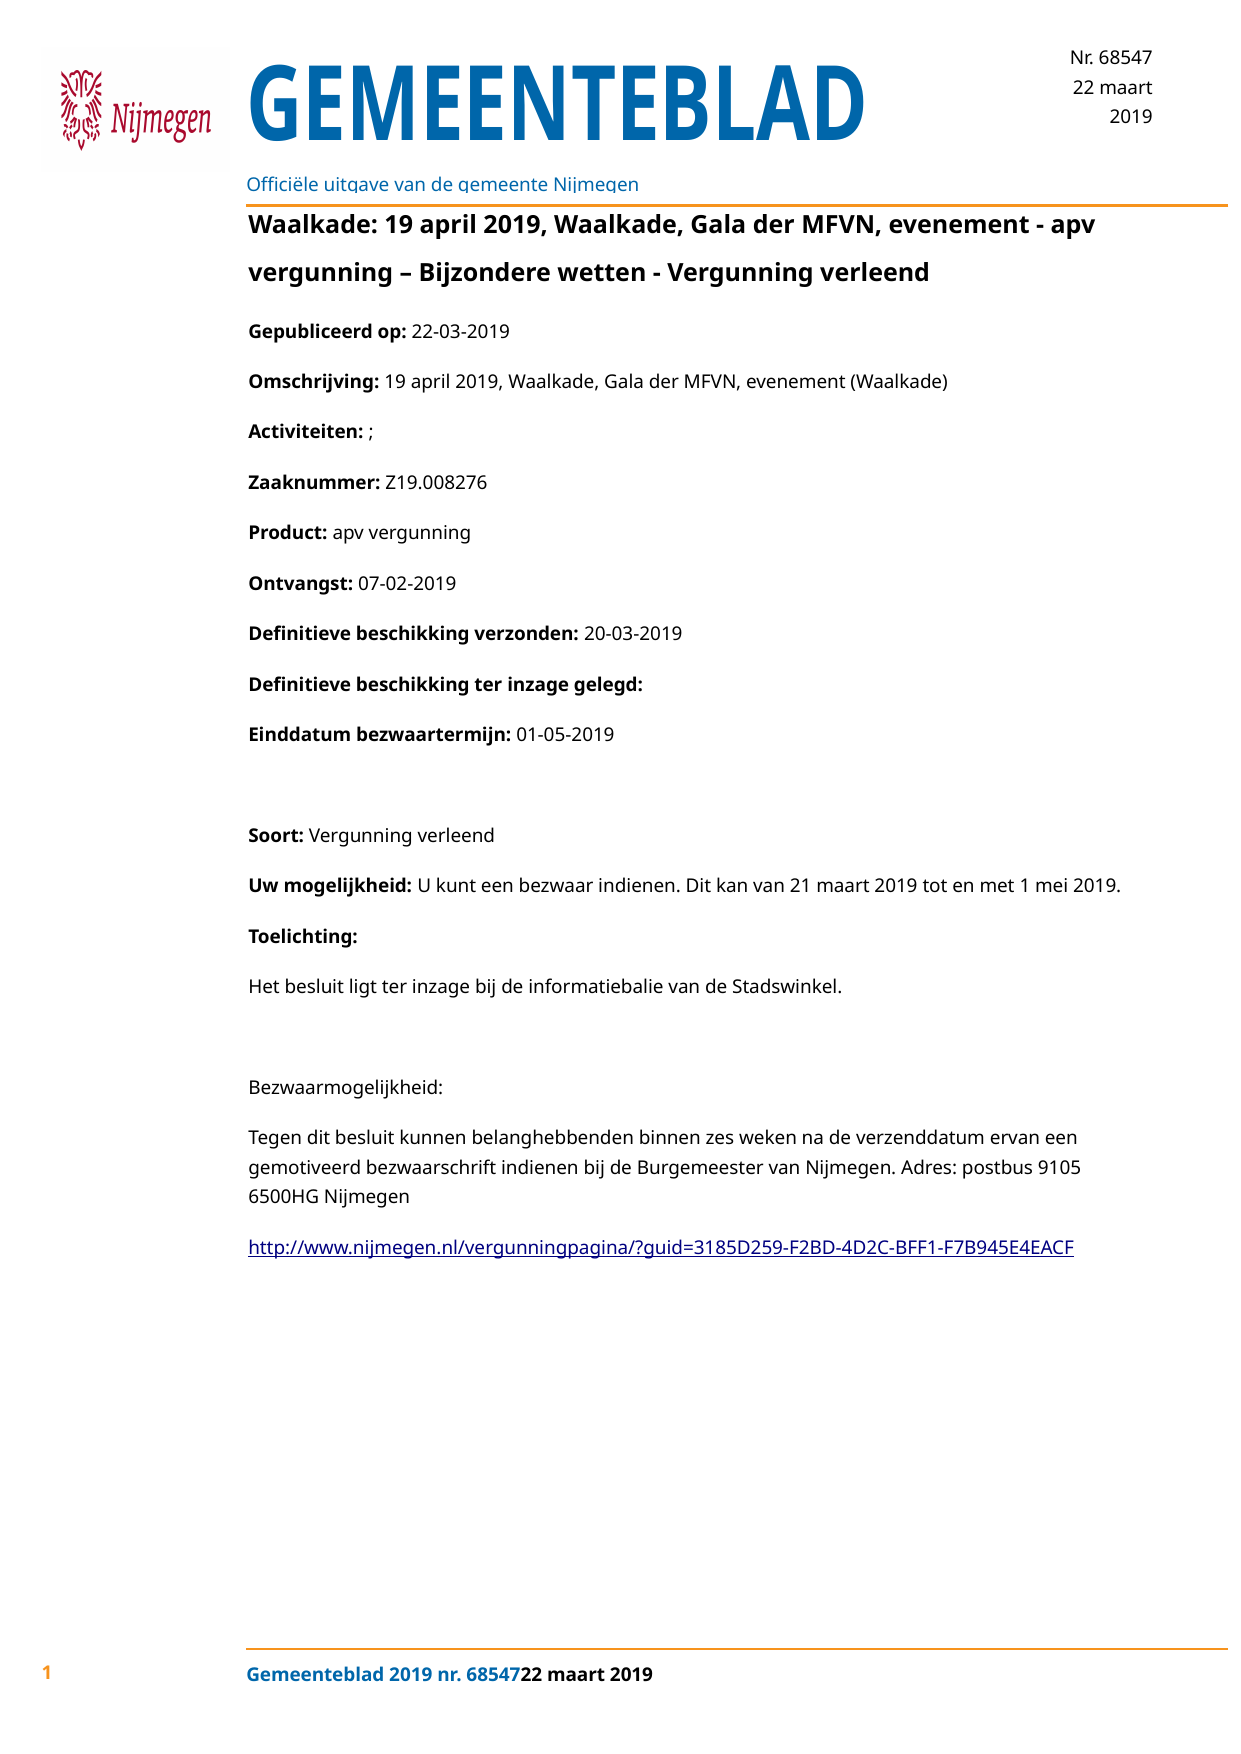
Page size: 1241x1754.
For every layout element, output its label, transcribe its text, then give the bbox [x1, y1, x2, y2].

text Ontvangst: 07-02-2019 [248, 570, 1152, 596]
text Omschrijving: 19 april 2019, Waalkade, Gala der MFVN, evenement (Waalkade) [248, 368, 1152, 394]
text Toelichting: [248, 923, 1152, 949]
text Bezwaarmogelijkheid: [248, 1074, 1152, 1100]
text Definitieve beschikking ter inzage gelegd: [248, 671, 1152, 697]
text Product: apv vergunning [248, 519, 1152, 545]
text Einddatum bezwaartermijn: 01-05-2019 [248, 721, 1152, 747]
text Waalkade: 19 april 2019, Waalkade, Gala der MFVN, evenement - apv vergunning – Bijzondere wetten - Vergunning verleend [248, 207, 1152, 288]
text Soort: Vergunning verleend [248, 822, 1152, 848]
text Definitieve beschikking verzonden: 20-03-2019 [248, 620, 1152, 646]
text http://www.nijmegen.nl/vergunningpagina/?guid=3185D259-F2BD-4D2C-BFF1-F7B945E4EACF [248, 1234, 1152, 1260]
text Gepubliceerd op: 22-03-2019 [248, 318, 1152, 344]
text Het besluit ligt ter inzage bij de informatiebalie van de Stadswinkel. [248, 973, 1152, 999]
text Activiteiten: ; [248, 419, 1152, 444]
text Uw mogelijkheid: U kunt een bezwaar indienen. Dit kan van 21 maart 2019 tot en met 1 mei 2019. [248, 872, 1152, 898]
text Tegen dit besluit kunnen belanghebbenden binnen zes weken na de verzenddatum ervan een gemotiveerd bezwaarschrift indienen bij de Burgemeester van Nijmegen. Adres: postbus 9105 6500HG Nijmegen [248, 1124, 1152, 1209]
picture [41, 47, 231, 172]
text Zaaknummer: Z19.008276 [248, 469, 1152, 495]
